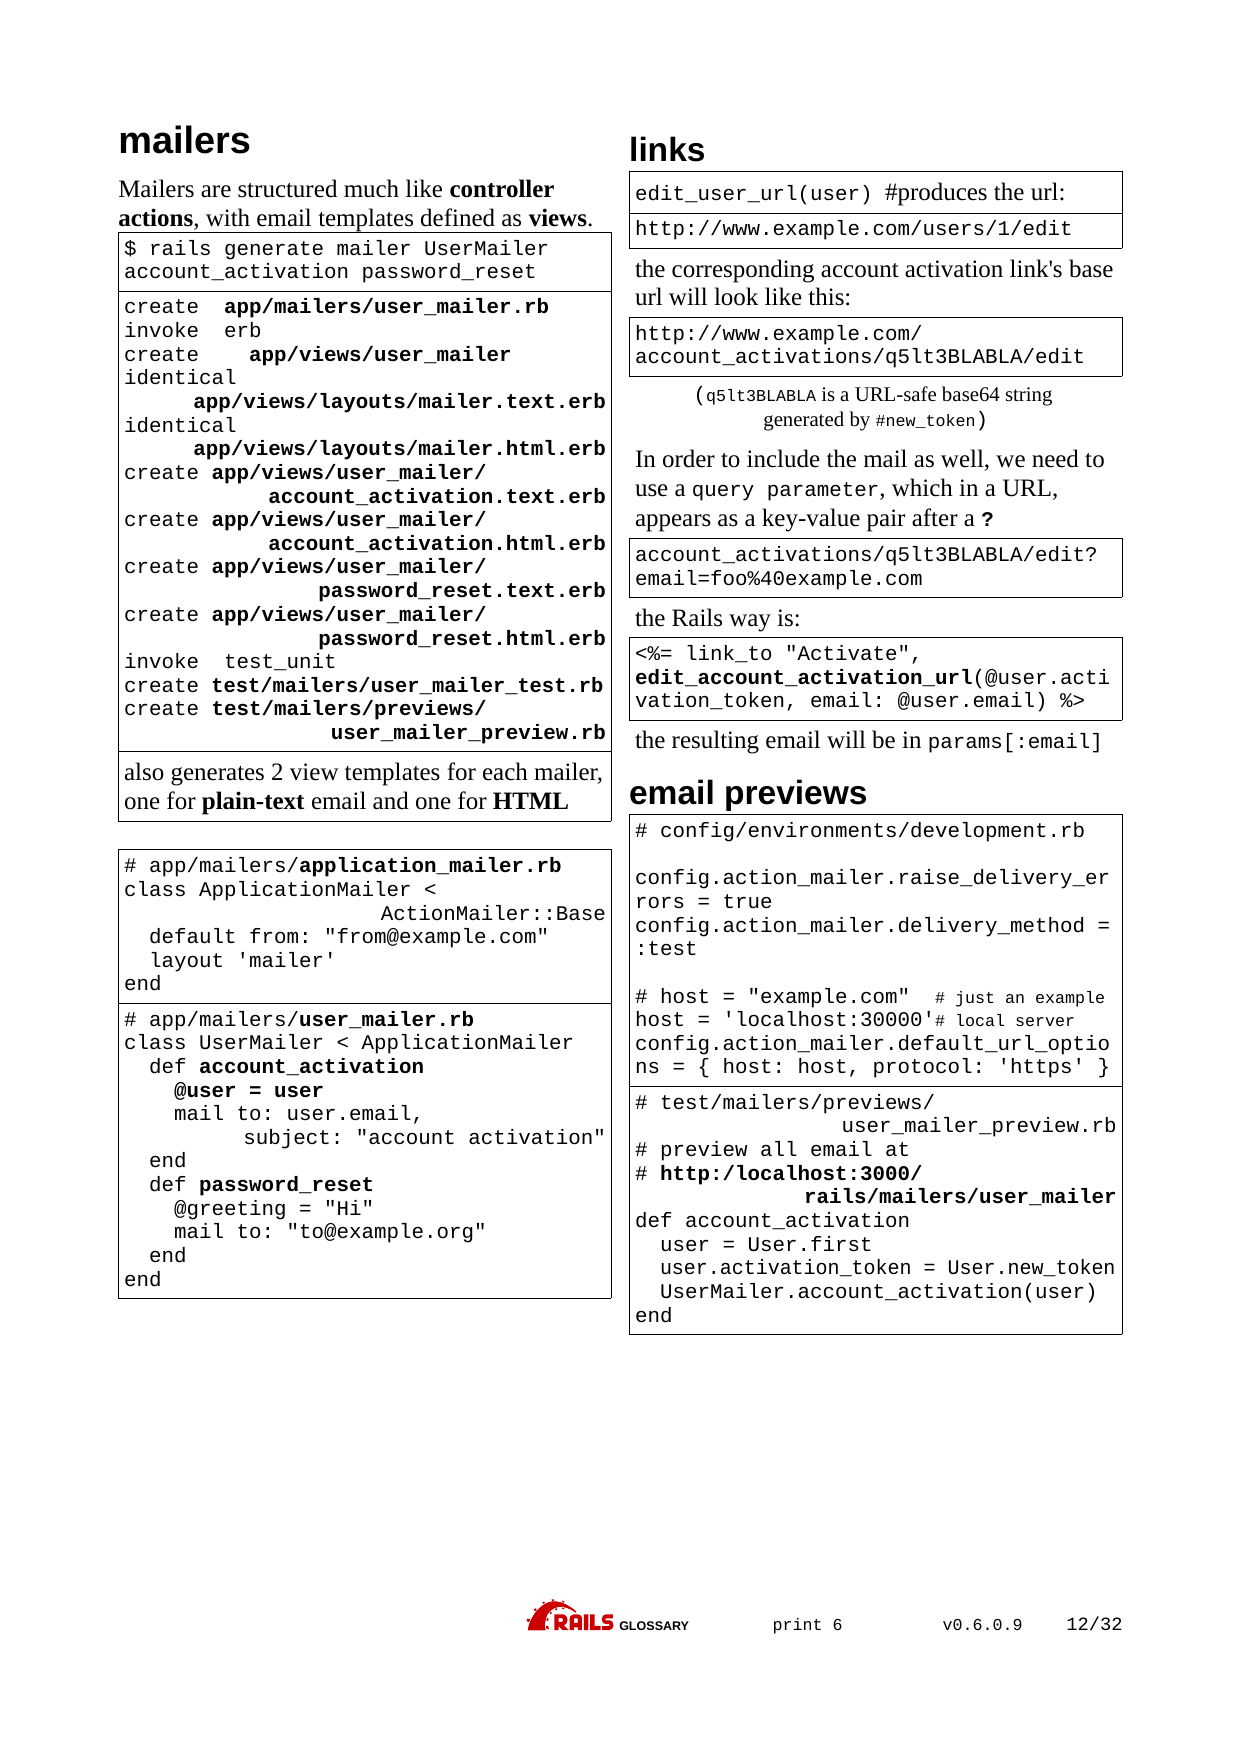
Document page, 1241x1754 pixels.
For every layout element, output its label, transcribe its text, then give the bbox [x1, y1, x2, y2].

table_cell the resulting email will be in params[:email] [629, 721, 1122, 761]
table_cell create app/mailers/user_mailer.rb invoke erb create app/views/user_mailer identical app/views/layouts/mailer.text.erb identical app/views/layouts/mailer.html.erb create app/views/user_mailer/ account_activation.text.erb create app/views/user_mailer/ account_activation.html.erb create app/views/user_mailer/ password_reset.text.erb create app/views/user_mailer/ password_reset.html.erb invoke test_unit create test/mailers/user_mailer_test.rb create test/mailers/previews/ user_mailer_preview.rb [119, 292, 611, 751]
subtitle links [629, 130, 1122, 168]
subtitle email previews [629, 773, 1122, 811]
table_header edit_user_url(user) #produces the url: [630, 172, 1122, 213]
table_cell account_activations/q5lt3BLABLA/edit?email=foo%40example.com [630, 539, 1122, 597]
table_cell also generates 2 view templates for each mailer, one for plain-text email and one for HTML [119, 752, 611, 821]
table_header # app/mailers/application_mailer.rb class ApplicationMailer < ActionMailer::Base default from: "from@example.com" layout 'mailer' end [119, 850, 611, 1003]
table_cell http://www.example.com/account_activations/q5lt3BLABLA/edit [630, 318, 1122, 376]
table_header # config/environments/development.rb config.action_mailer.raise_delivery_errors = true config.action_mailer.delivery_method = :test # host = "example.com" # just an example host = 'localhost:30000'# local server config.action_mailer.default_url_options = { host: host, protocol: 'https' } [630, 815, 1122, 1086]
table_cell http://www.example.com/users/1/edit [630, 214, 1122, 248]
table_cell # test/mailers/previews/ user_mailer_preview.rb # preview all email at # http:/localhost:3000/ rails/mailers/user_mailer def account_activation user = User.first user.activation_token = User.new_token UserMailer.account_activation(user) end [630, 1087, 1122, 1334]
table_cell # app/mailers/user_mailer.rb class UserMailer < ApplicationMailer def account_activation @user = user mail to: user.email, subject: "account activation" end def password_reset @greeting = "Hi" mail to: "to@example.org" end end [119, 1004, 611, 1298]
table_cell <%= link_to "Activate", edit_account_activation_url(@user.activation_token, email: @user.email) %> [630, 638, 1122, 720]
table_cell the corresponding account activation link's base url will look like this: [629, 249, 1122, 317]
table_cell (q5lt3BLABLA is a URL-safe base64 string generated by #new_token) [629, 377, 1122, 439]
table_cell the Rails way is: [629, 598, 1122, 637]
subtitle mailers [118, 118, 611, 162]
text Mailers are structured much like controller actions, with email templates defined as views. [118, 174, 611, 232]
table_header $ rails generate mailer UserMailer account_activation password_reset [119, 233, 611, 291]
table_cell In order to include the mail as well, we need to use a query parameter, which in a URL, appears as a key-value pair after a ? [629, 439, 1122, 538]
